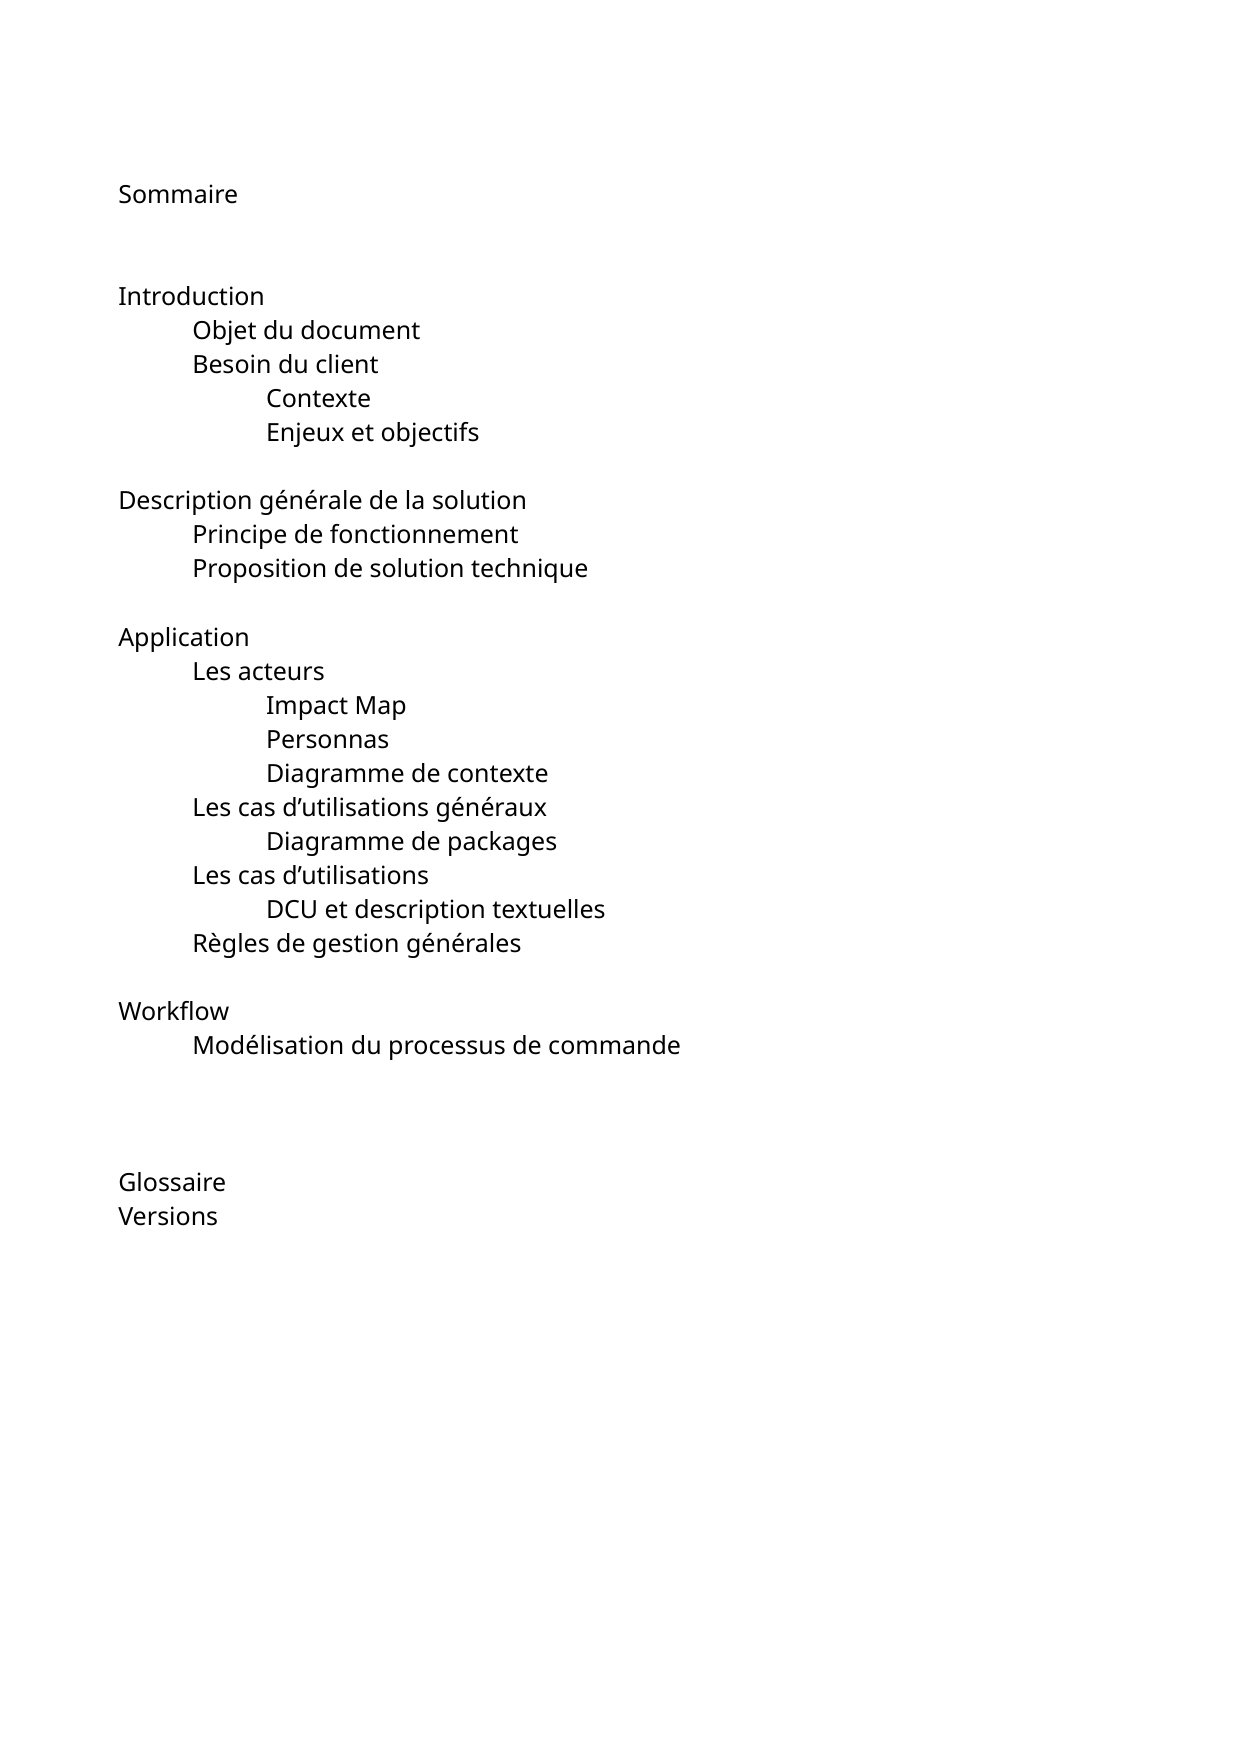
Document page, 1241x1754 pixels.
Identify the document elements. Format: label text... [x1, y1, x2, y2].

text Description générale de la solution [118, 483, 1122, 517]
text Sommaire [118, 176, 1122, 210]
text Règles de gestion générales [118, 926, 1122, 960]
text Glossaire [118, 1164, 1122, 1198]
text Application [118, 619, 1122, 653]
text Diagramme de packages [118, 823, 1122, 858]
text Versions [118, 1198, 1122, 1232]
text Modélisation du processus de commande [118, 1028, 1122, 1062]
text Contexte [118, 381, 1122, 415]
text Workflow [118, 994, 1122, 1028]
text DCU et description textuelles [118, 892, 1122, 926]
text Proposition de solution technique [118, 551, 1122, 585]
text Enjeux et objectifs [118, 415, 1122, 449]
text Principe de fonctionnement [118, 517, 1122, 551]
text Les acteurs [118, 653, 1122, 687]
text Introduction [118, 278, 1122, 313]
text Les cas d’utilisations généraux [118, 789, 1122, 823]
text Objet du document [118, 313, 1122, 347]
text Les cas d’utilisations [118, 858, 1122, 892]
text Diagramme de contexte [118, 755, 1122, 789]
text Impact Map [118, 687, 1122, 721]
text Personnas [118, 721, 1122, 755]
text Besoin du client [118, 347, 1122, 381]
